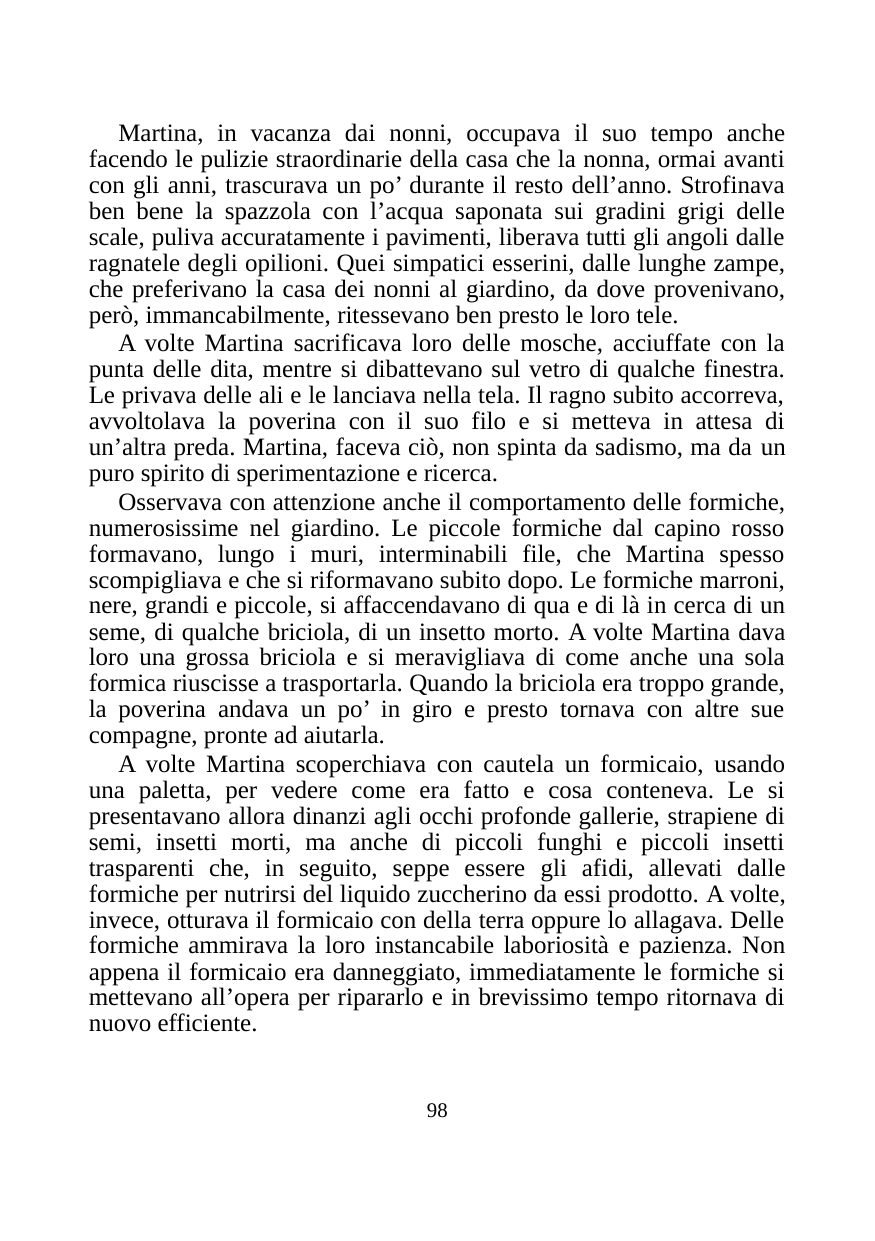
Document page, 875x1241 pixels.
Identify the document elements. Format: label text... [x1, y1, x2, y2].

text A volte Martina scoperchiava con cautela un formicaio, usando una paletta, per vedere come era fatto e cosa conteneva. Le si presentavano allora dinanzi agli occhi profonde gallerie, strapiene di semi, insetti morti, ma anche di piccoli funghi e piccoli insetti trasparenti che, in seguito, seppe essere gli afidi, allevati dalle formiche per nutrirsi del liquido zuccherino da essi prodotto. A volte, invece, otturava il formicaio con della terra oppure lo allagava. Delle formiche ammirava la loro instancabile laboriosità e pazienza. Non appena il formicaio era danneggiato, immediatamente le formiche si mettevano all’opera per ripararlo e in brevissimo tempo ritornava di nuovo efficiente. [88, 749, 786, 1037]
text Martina, in vacanza dai nonni, occupava il suo tempo anche facendo le pulizie straordinarie della casa che la nonna, ormai avanti con gli anni, trascurava un po’ durante il resto dell’anno. Strofinava ben bene la spazzola con l’acqua saponata sui gradini grigi delle scale, puliva accuratamente i pavimenti, liberava tutti gli angoli dalle ragnatele degli opilioni. Quei simpatici esserini, dalle lunghe zampe, che preferivano la casa dei nonni al giardino, da dove provenivano, però, immancabilmente, ritessevano ben presto le loro tele. [88, 118, 786, 328]
text Osservava con attenzione anche il comportamento delle formiche, numerosissime nel giardino. Le piccole formiche dal capino rosso formavano, lungo i muri, interminabili file, che Martina spesso scompigliava e che si riformavano subito dopo. Le formiche marroni, nere, grandi e piccole, si affaccendavano di qua e di là in cerca di un seme, di qualche briciola, di un insetto morto. A volte Martina dava loro una grossa briciola e si meravigliava di come anche una sola formica riuscisse a trasportarla. Quando la briciola era troppo grande, la poverina andava un po’ in giro e presto tornava con altre sue compagne, pronte ad aiutarla. [88, 487, 786, 749]
text A volte Martina sacrificava loro delle mosche, acciuffate con la punta delle dita, mentre si dibattevano sul vetro di qualche finestra. Le privava delle ali e le lanciava nella tela. Il ragno subito accorreva, avvoltolava la poverina con il suo filo e si metteva in attesa di un’altra preda. Martina, faceva ciò, non spinta da sadismo, ma da un puro spirito di sperimentazione e ricerca. [88, 328, 786, 487]
